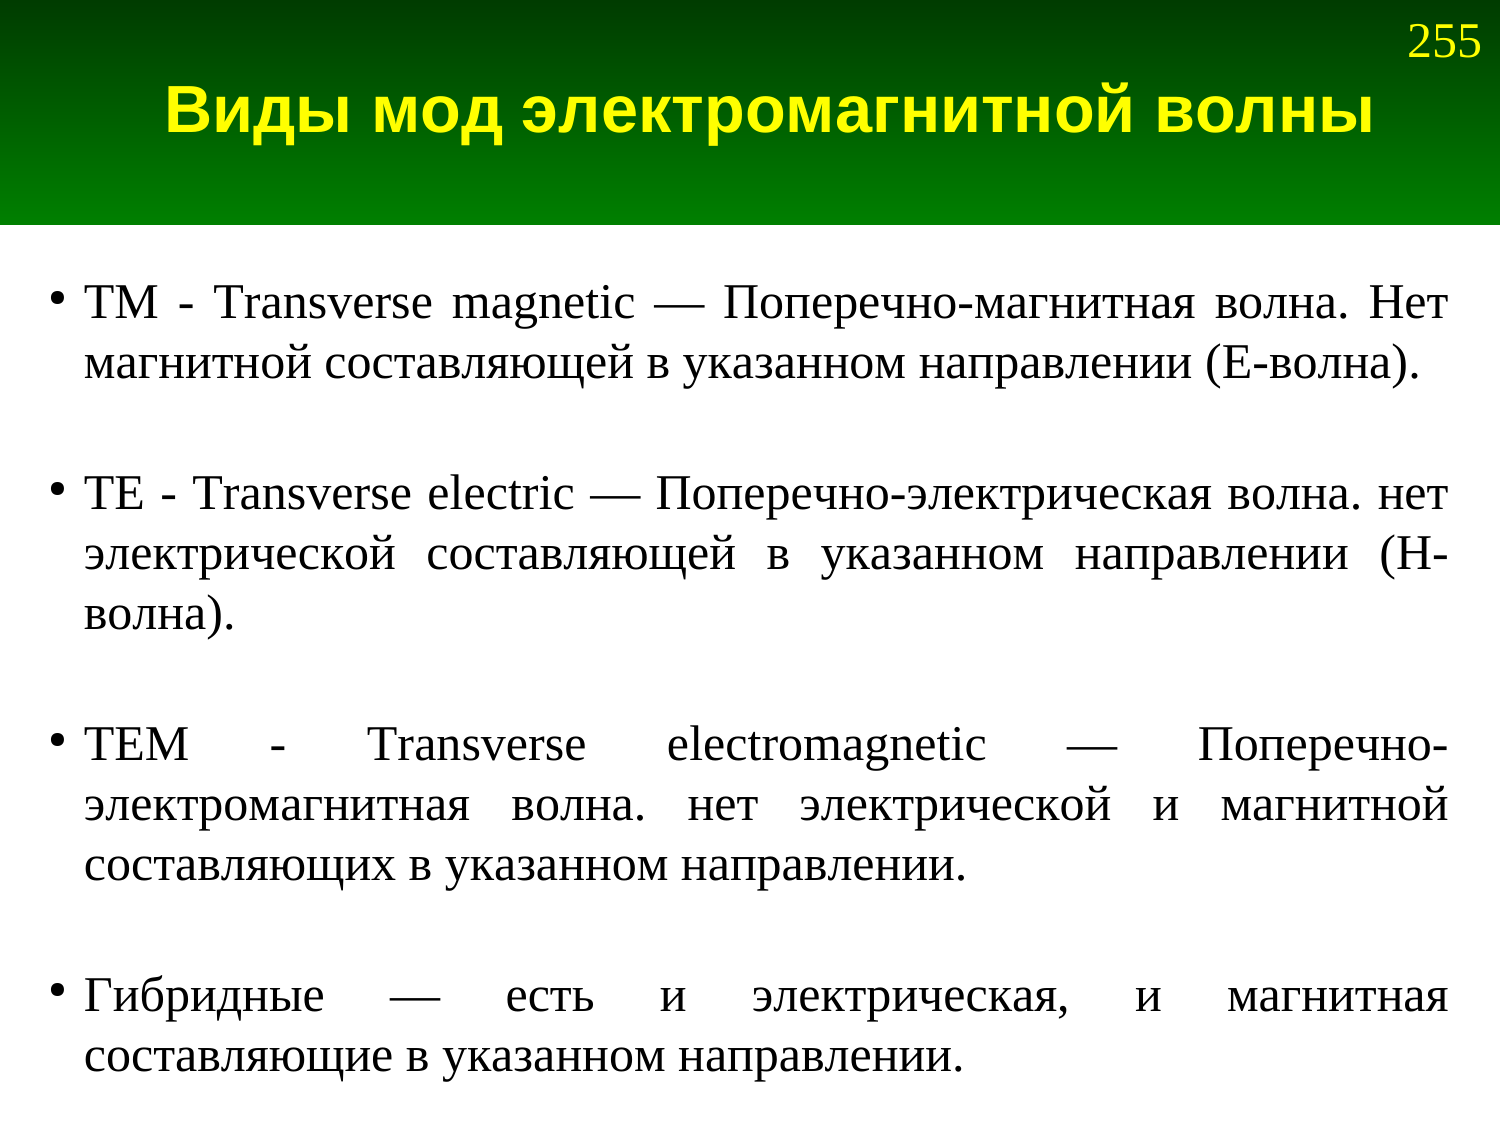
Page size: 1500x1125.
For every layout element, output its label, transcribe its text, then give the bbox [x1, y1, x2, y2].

title Виды мод электромагнитной волны [100, 7, 1441, 204]
text_box TM - Transverse magnetic — Поперечно-магнитная волна. Нет магнитной составляющей в указанном направлении (E-волна). TE - Transverse electric — Поперечно-электрическая волна. нет электрической составляющей в указанном направлении (H-волна). TEM - Transverse electromagnetic — Поперечно-электромагнитная волна. нет электрической и магнитной составляющих в указанном направлении. Гибридные — есть и электрическая, и магнитная составляющие в указанном направлении. [33, 261, 1465, 1090]
